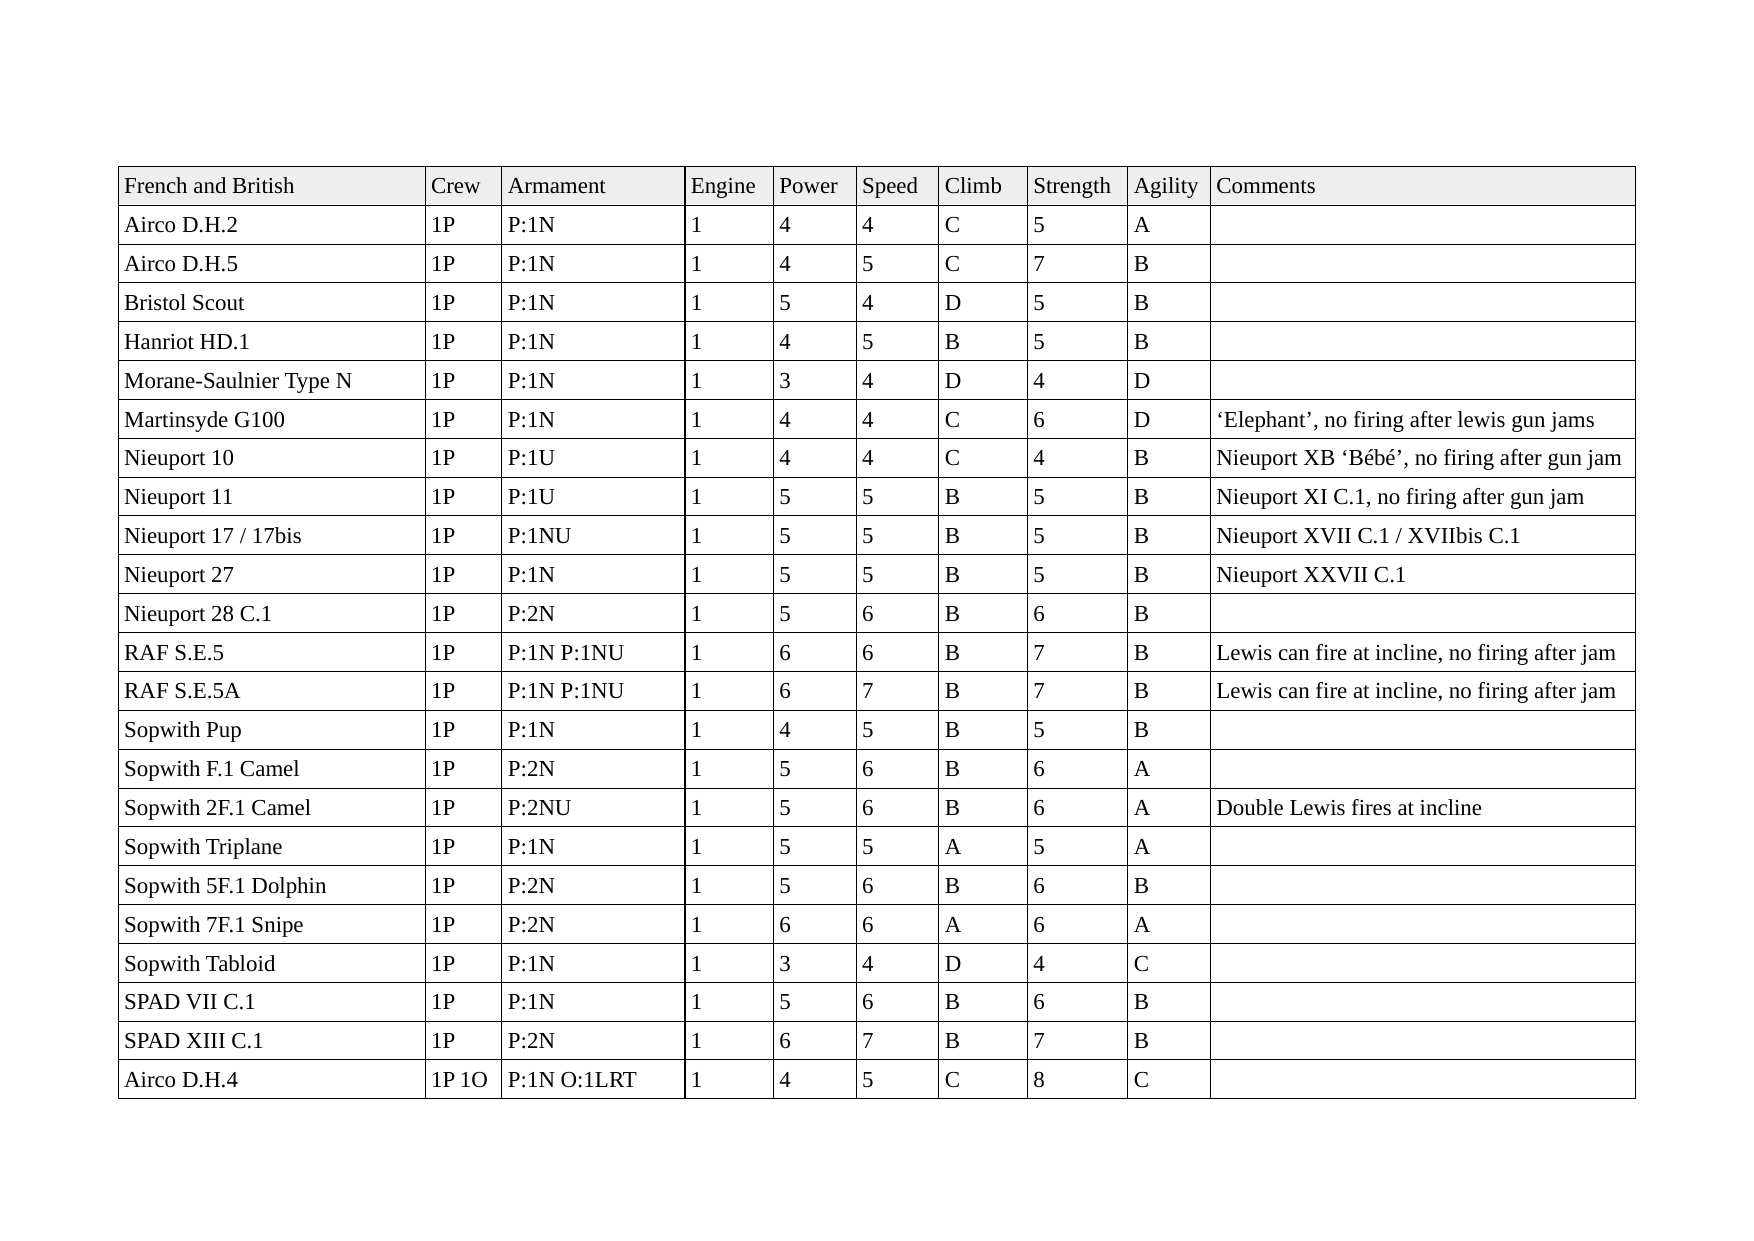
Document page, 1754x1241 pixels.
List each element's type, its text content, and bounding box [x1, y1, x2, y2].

table_cell Sopwith Triplane [119, 827, 425, 865]
table_cell 1P [426, 206, 501, 243]
table_cell 1 [686, 361, 773, 399]
table_cell 4 [774, 1060, 856, 1098]
table_cell B [1128, 672, 1210, 710]
table_header Engine [686, 167, 773, 204]
table_header Agility [1128, 167, 1210, 204]
table_cell 6 [774, 1022, 856, 1059]
table_cell 1 [686, 1022, 773, 1059]
table_cell B [939, 711, 1027, 748]
table_cell C [1128, 944, 1210, 982]
table_cell 5 [1028, 322, 1127, 360]
table_cell Nieuport 10 [119, 439, 425, 477]
table_cell 5 [857, 555, 938, 593]
table_cell [1211, 866, 1635, 904]
table_cell 6 [1028, 750, 1127, 787]
table_cell 5 [774, 555, 856, 593]
table_cell 4 [857, 944, 938, 982]
table_cell 4 [774, 322, 856, 360]
table_cell 5 [857, 516, 938, 554]
table_cell 1P [426, 866, 501, 904]
table_cell 4 [774, 711, 856, 748]
table_cell Nieuport 11 [119, 478, 425, 515]
table_cell [1211, 322, 1635, 360]
table_cell 1 [686, 206, 773, 243]
table_cell P:2N [502, 594, 684, 632]
table_cell P:2NU [502, 789, 684, 826]
table_cell ‘Elephant’, no firing after lewis gun jams [1211, 400, 1635, 438]
table_cell 1 [686, 750, 773, 787]
table_cell [1211, 983, 1635, 1021]
table_cell 4 [857, 439, 938, 477]
table_cell 7 [1028, 633, 1127, 671]
table_cell A [1128, 750, 1210, 787]
table_cell Airco D.H.2 [119, 206, 425, 243]
table_cell 1 [686, 245, 773, 282]
table_cell P:2N [502, 866, 684, 904]
table_cell SPAD XIII C.1 [119, 1022, 425, 1059]
table_cell Sopwith 7F.1 Snipe [119, 905, 425, 943]
table_cell D [939, 283, 1027, 321]
table_cell Sopwith Tabloid [119, 944, 425, 982]
table_cell 5 [1028, 478, 1127, 515]
table_cell P:1N [502, 322, 684, 360]
table_cell 7 [1028, 1022, 1127, 1059]
table_cell B [939, 672, 1027, 710]
table_cell A [1128, 905, 1210, 943]
table_cell P:1N [502, 711, 684, 748]
table_cell 5 [1028, 206, 1127, 243]
table_cell C [939, 206, 1027, 243]
table_cell 5 [1028, 555, 1127, 593]
table_cell 7 [857, 1022, 938, 1059]
table_cell A [939, 827, 1027, 865]
table_cell 1P 1O [426, 1060, 501, 1098]
table_cell B [939, 983, 1027, 1021]
table_cell [1211, 594, 1635, 632]
table_cell Lewis can fire at incline, no firing after jam [1211, 672, 1635, 710]
table_cell B [1128, 322, 1210, 360]
table_cell 5 [774, 594, 856, 632]
table_cell B [1128, 1022, 1210, 1059]
table_cell P:1N [502, 944, 684, 982]
table_cell B [1128, 555, 1210, 593]
table_cell 5 [857, 245, 938, 282]
table_cell 1 [686, 672, 773, 710]
table_cell 6 [1028, 905, 1127, 943]
table_cell P:2N [502, 905, 684, 943]
table_cell B [1128, 439, 1210, 477]
table_cell Airco D.H.5 [119, 245, 425, 282]
table_header Climb [939, 167, 1027, 204]
table_header Armament [502, 167, 684, 204]
table_header Comments [1211, 167, 1635, 204]
table_cell 5 [774, 516, 856, 554]
table_cell 4 [857, 206, 938, 243]
table_cell [1211, 206, 1635, 243]
table_cell 1P [426, 827, 501, 865]
table_cell 5 [774, 789, 856, 826]
table_cell Martinsyde G100 [119, 400, 425, 438]
table_cell 5 [774, 750, 856, 787]
table_cell 5 [774, 283, 856, 321]
table_cell RAF S.E.5 [119, 633, 425, 671]
table_cell Hanriot HD.1 [119, 322, 425, 360]
table_cell 1P [426, 283, 501, 321]
table_cell C [939, 1060, 1027, 1098]
table_cell Sopwith 2F.1 Camel [119, 789, 425, 826]
table_cell P:1U [502, 439, 684, 477]
table_cell B [939, 594, 1027, 632]
table_cell 5 [1028, 516, 1127, 554]
table_cell Nieuport XXVII C.1 [1211, 555, 1635, 593]
table_cell B [1128, 711, 1210, 748]
table_cell B [939, 478, 1027, 515]
table_cell A [1128, 789, 1210, 826]
table_cell A [939, 905, 1027, 943]
table_cell 5 [857, 478, 938, 515]
table_cell 6 [1028, 983, 1127, 1021]
table_cell P:1N P:1NU [502, 633, 684, 671]
table_cell 6 [857, 633, 938, 671]
table_cell 6 [857, 594, 938, 632]
table_cell P:1N [502, 245, 684, 282]
table_cell B [1128, 245, 1210, 282]
table_cell B [939, 555, 1027, 593]
table_cell 1P [426, 750, 501, 787]
table_cell 1P [426, 439, 501, 477]
table_cell P:1N [502, 400, 684, 438]
table_cell [1211, 711, 1635, 748]
table_cell 4 [1028, 439, 1127, 477]
table_cell Double Lewis fires at incline [1211, 789, 1635, 826]
table_cell 4 [857, 400, 938, 438]
table_cell B [1128, 516, 1210, 554]
table_cell 1P [426, 245, 501, 282]
table_cell 6 [774, 905, 856, 943]
table_cell P:1NU [502, 516, 684, 554]
table_cell 6 [1028, 789, 1127, 826]
table_cell 1P [426, 633, 501, 671]
table_cell D [939, 944, 1027, 982]
table_cell Morane-Saulnier Type N [119, 361, 425, 399]
table_cell 1P [426, 400, 501, 438]
table_cell 6 [1028, 400, 1127, 438]
table_cell [1211, 283, 1635, 321]
table_cell 5 [1028, 711, 1127, 748]
table_cell 1 [686, 322, 773, 360]
table_cell A [1128, 827, 1210, 865]
table_cell B [1128, 594, 1210, 632]
table_cell B [1128, 283, 1210, 321]
table_cell RAF S.E.5A [119, 672, 425, 710]
table_cell 1 [686, 439, 773, 477]
table_cell 6 [774, 633, 856, 671]
table_cell 1 [686, 283, 773, 321]
table_cell SPAD VII C.1 [119, 983, 425, 1021]
table_cell Sopwith 5F.1 Dolphin [119, 866, 425, 904]
table_cell P:1N [502, 983, 684, 1021]
table_cell 1 [686, 633, 773, 671]
table_cell 1 [686, 944, 773, 982]
table_cell P:2N [502, 750, 684, 787]
table_cell C [1128, 1060, 1210, 1098]
table_cell [1211, 827, 1635, 865]
table_cell 1 [686, 789, 773, 826]
table_cell 3 [774, 361, 856, 399]
table_cell D [1128, 400, 1210, 438]
table_cell 5 [774, 478, 856, 515]
table_cell 1P [426, 594, 501, 632]
table_cell B [939, 1022, 1027, 1059]
table_cell 5 [857, 711, 938, 748]
table_cell 1 [686, 516, 773, 554]
table_cell 7 [857, 672, 938, 710]
table_cell 1 [686, 555, 773, 593]
table_cell [1211, 944, 1635, 982]
table_cell 1P [426, 983, 501, 1021]
table_cell 1P [426, 905, 501, 943]
table_header French and British [119, 167, 425, 204]
table_cell 1 [686, 905, 773, 943]
table_cell P:1N P:1NU [502, 672, 684, 710]
table_cell Nieuport 17 / 17bis [119, 516, 425, 554]
table_cell 4 [774, 245, 856, 282]
table_cell 6 [857, 789, 938, 826]
table_cell 8 [1028, 1060, 1127, 1098]
table_cell B [939, 789, 1027, 826]
table_cell 1 [686, 711, 773, 748]
table_cell B [1128, 866, 1210, 904]
table_cell 3 [774, 944, 856, 982]
table_cell 1 [686, 400, 773, 438]
table_cell C [939, 245, 1027, 282]
table_cell 1P [426, 789, 501, 826]
table_cell Nieuport 28 C.1 [119, 594, 425, 632]
table_cell 7 [1028, 245, 1127, 282]
table_cell 1P [426, 672, 501, 710]
table_cell 6 [857, 983, 938, 1021]
table_cell B [939, 750, 1027, 787]
table_cell [1211, 361, 1635, 399]
table_cell 1 [686, 1060, 773, 1098]
table_header Speed [857, 167, 938, 204]
table_cell 4 [857, 283, 938, 321]
table_cell B [1128, 983, 1210, 1021]
table_cell P:1N [502, 827, 684, 865]
table_cell P:1N [502, 555, 684, 593]
table_cell 5 [857, 1060, 938, 1098]
table_header Power [774, 167, 856, 204]
table_cell Nieuport XB ‘Bébé’, no firing after gun jam [1211, 439, 1635, 477]
table_cell 6 [857, 905, 938, 943]
table_cell P:1N O:1LRT [502, 1060, 684, 1098]
table_cell Nieuport XI C.1, no firing after gun jam [1211, 478, 1635, 515]
table_cell 1P [426, 322, 501, 360]
table_cell A [1128, 206, 1210, 243]
table_cell 4 [1028, 361, 1127, 399]
table_cell 1 [686, 866, 773, 904]
table_cell B [939, 866, 1027, 904]
table_cell 5 [1028, 283, 1127, 321]
table_cell P:2N [502, 1022, 684, 1059]
table_cell 1P [426, 478, 501, 515]
table_cell Nieuport 27 [119, 555, 425, 593]
table_cell 1 [686, 827, 773, 865]
table_cell [1211, 1022, 1635, 1059]
table_cell 4 [1028, 944, 1127, 982]
table_cell 4 [774, 206, 856, 243]
table_header Crew [426, 167, 501, 204]
table_cell 6 [857, 866, 938, 904]
table_cell [1211, 905, 1635, 943]
table_cell 1P [426, 711, 501, 748]
table_cell Lewis can fire at incline, no firing after jam [1211, 633, 1635, 671]
table_cell D [939, 361, 1027, 399]
table_cell [1211, 750, 1635, 787]
table_cell 6 [857, 750, 938, 787]
table_cell B [939, 516, 1027, 554]
table_cell Airco D.H.4 [119, 1060, 425, 1098]
table_cell 1P [426, 944, 501, 982]
table_cell Bristol Scout [119, 283, 425, 321]
table_cell C [939, 439, 1027, 477]
table_cell 5 [1028, 827, 1127, 865]
table_cell 1P [426, 555, 501, 593]
table_cell 1P [426, 516, 501, 554]
table_cell 1 [686, 478, 773, 515]
table_cell 1P [426, 1022, 501, 1059]
table_cell B [939, 633, 1027, 671]
table_cell 1 [686, 983, 773, 1021]
table_cell 5 [774, 866, 856, 904]
table_cell 6 [1028, 594, 1127, 632]
table_cell 4 [857, 361, 938, 399]
table_cell Sopwith Pup [119, 711, 425, 748]
table_cell 7 [1028, 672, 1127, 710]
table_cell 6 [1028, 866, 1127, 904]
table_cell 1P [426, 361, 501, 399]
table_cell 4 [774, 400, 856, 438]
table_cell P:1N [502, 206, 684, 243]
table_cell P:1N [502, 361, 684, 399]
table_cell B [1128, 478, 1210, 515]
table_cell 6 [774, 672, 856, 710]
table_cell Nieuport XVII C.1 / XVIIbis C.1 [1211, 516, 1635, 554]
table_cell 1 [686, 594, 773, 632]
table_cell 5 [857, 827, 938, 865]
table_cell C [939, 400, 1027, 438]
table_cell P:1N [502, 283, 684, 321]
table_cell P:1U [502, 478, 684, 515]
table_cell 4 [774, 439, 856, 477]
table_cell D [1128, 361, 1210, 399]
table_cell 5 [774, 983, 856, 1021]
table_cell [1211, 1060, 1635, 1098]
table_cell [1211, 245, 1635, 282]
table_cell 5 [774, 827, 856, 865]
table_cell Sopwith F.1 Camel [119, 750, 425, 787]
table_cell 5 [857, 322, 938, 360]
table_cell B [939, 322, 1027, 360]
table_header Strength [1028, 167, 1127, 204]
table_cell B [1128, 633, 1210, 671]
